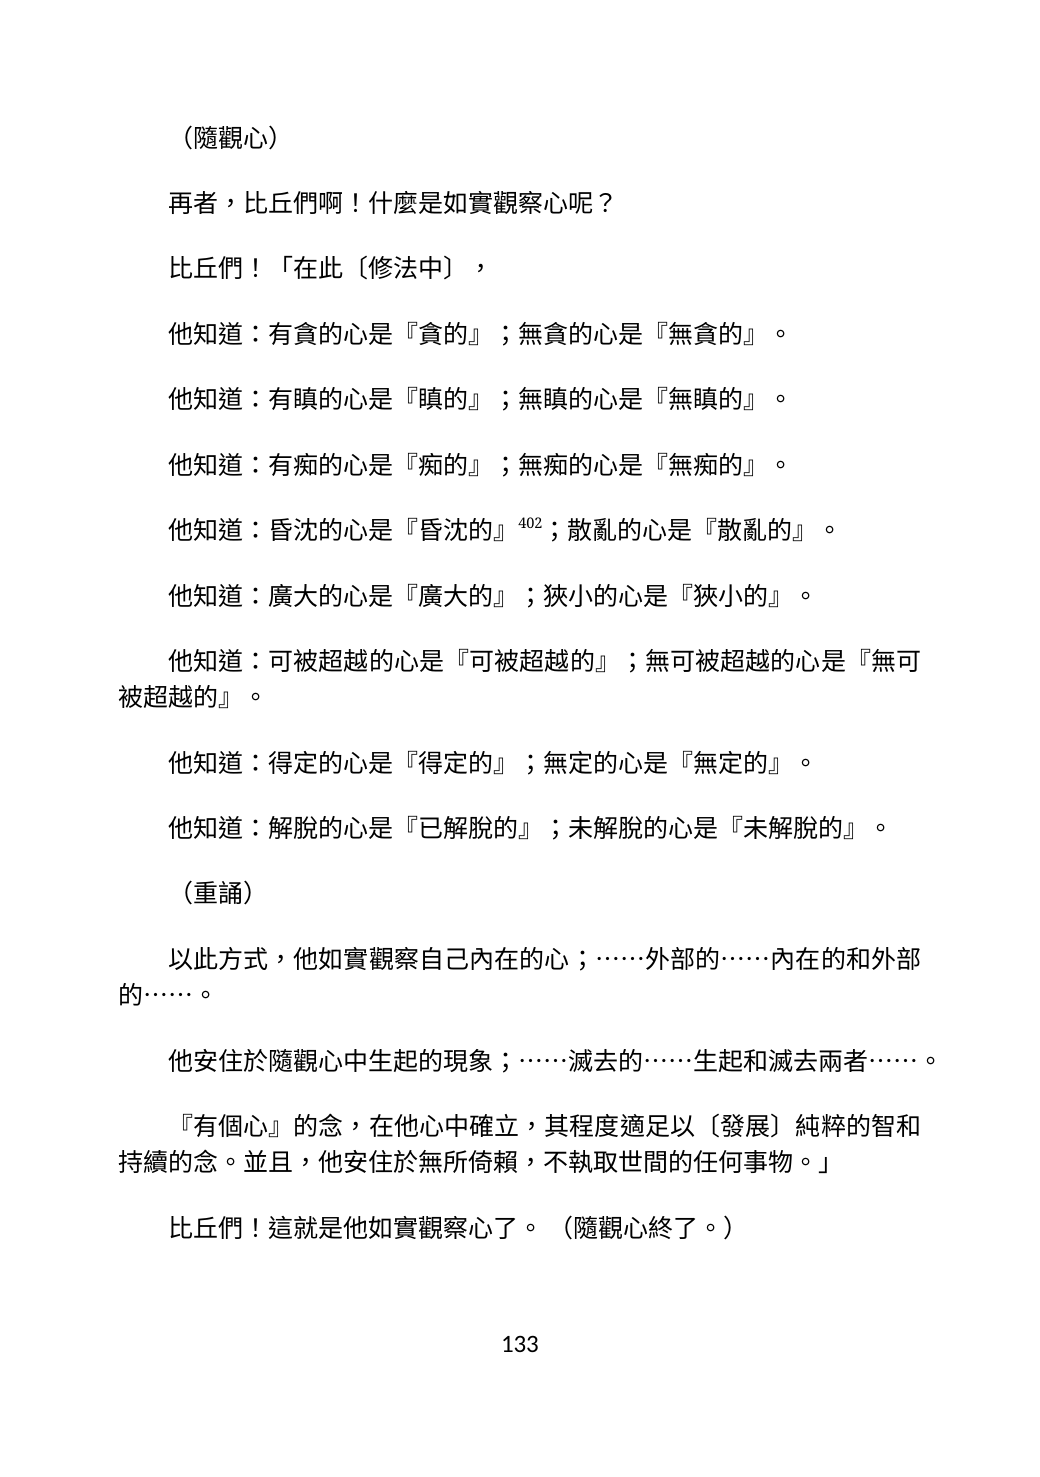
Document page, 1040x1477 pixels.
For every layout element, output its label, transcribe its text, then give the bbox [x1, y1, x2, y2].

text 以此方式，他如實觀察自己內在的心；……外部的……內在的和外部的……。 [118, 939, 921, 1012]
text 比丘們！這就是他如實觀察心了。 （隨觀心終了。） [118, 1208, 921, 1244]
text 他知道：可被超越的心是『可被超越的』；無可被超越的心是『無可被超越的』。 [118, 641, 921, 714]
text 他知道：有痴的心是『痴的』；無痴的心是『無痴的』。 [118, 445, 921, 481]
text 他知道：廣大的心是『廣大的』；狹小的心是『狹小的』。 [118, 576, 921, 612]
text 再者，比丘們啊！什麼是如實觀察心呢？ [118, 183, 921, 220]
text 他安住於隨觀心中生起的現象；……滅去的……生起和滅去兩者……。 [118, 1041, 921, 1077]
text （重誦） [118, 874, 921, 910]
text （隨觀心） [118, 118, 921, 154]
text 『有個心』的念，在他心中確立，其程度適足以〔發展〕純粹的智和持續的念。並且，他安住於無所倚賴，不執取世間的任何事物。」 [118, 1106, 921, 1179]
text 他知道：有貪的心是『貪的』；無貪的心是『無貪的』。 [118, 314, 921, 351]
text 比丘們！「在此〔修法中〕， [118, 249, 921, 285]
text 他知道：昏沈的心是『昏沈的』；散亂的心是『散亂的』。 [118, 511, 921, 547]
text 他知道：解脫的心是『已解脫的』；未解脫的心是『未解脫的』。 [118, 808, 921, 845]
text 他知道：有瞋的心是『瞋的』；無瞋的心是『無瞋的』。 [118, 380, 921, 416]
text 他知道：得定的心是『得定的』；無定的心是『無定的』。 [118, 743, 921, 779]
